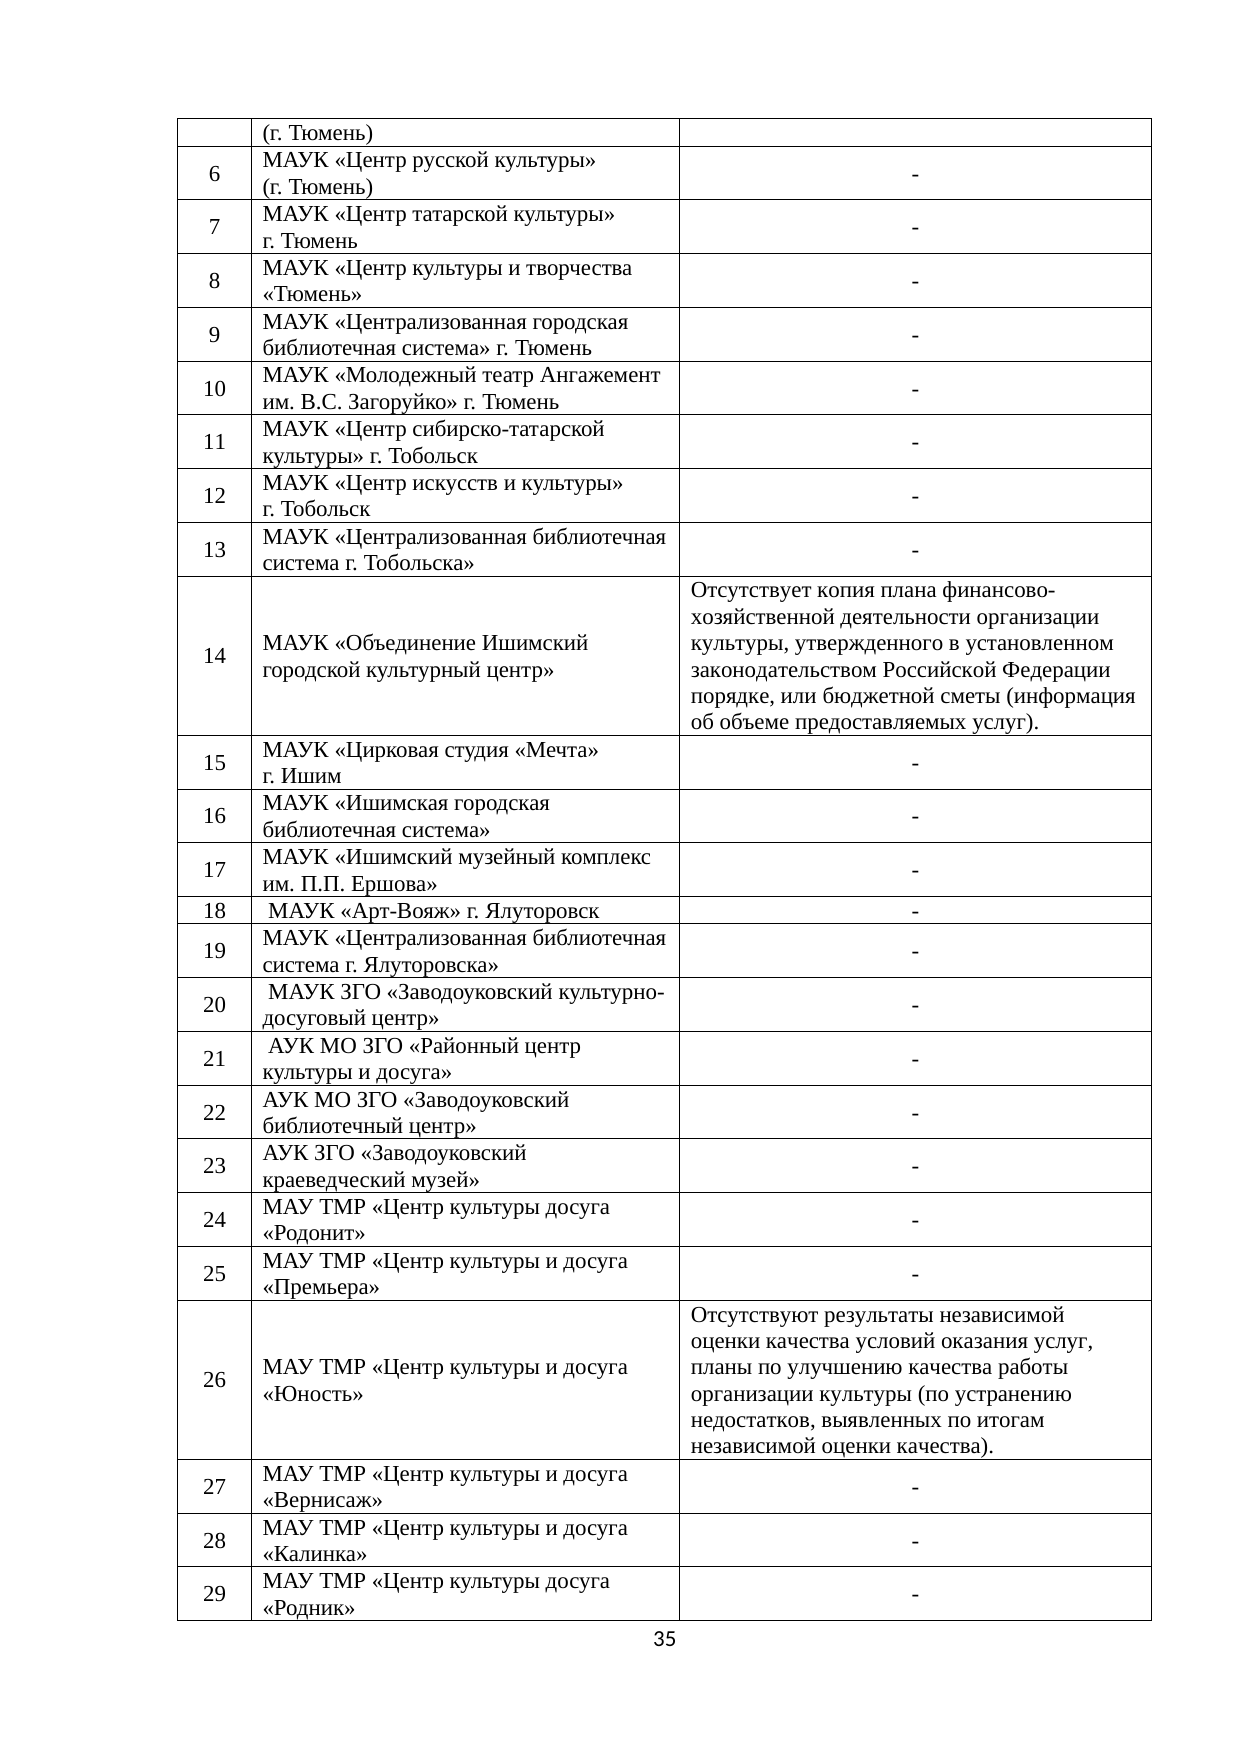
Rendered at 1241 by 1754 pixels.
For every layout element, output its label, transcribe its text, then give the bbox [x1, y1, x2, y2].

table_cell АУК МО ЗГО «Заводоуковский библиотечный центр» [252, 1086, 679, 1138]
table_cell МАУК «Центр культуры и творчества «Тюмень» [252, 254, 679, 307]
table_cell - [680, 1086, 1151, 1138]
table_cell - [680, 1247, 1151, 1299]
table_cell Отсутствует копия плана финансово-хозяйственной деятельности организации культуры, утвержденного в установленном законодательством Российской Федерации порядке, или бюджетной сметы (информация об объеме предоставляемых услуг). [680, 577, 1151, 735]
table_cell МАУК «Центр русской культуры» (г. Тюмень) [252, 147, 679, 199]
table_cell - [680, 415, 1151, 468]
table_cell - [680, 254, 1151, 307]
table_cell - [680, 119, 1151, 146]
table_cell МАУ ТМР «Центр культуры и досуга «Юность» [252, 1301, 679, 1459]
table_cell (г. Тюмень) [252, 119, 679, 146]
table_cell 20 [178, 978, 251, 1031]
table_cell - [680, 978, 1151, 1031]
table_cell 13 [178, 523, 251, 576]
table_cell - [680, 523, 1151, 576]
table_cell 28 [178, 1514, 251, 1566]
table_cell - [680, 308, 1151, 361]
table_cell - [680, 1460, 1151, 1512]
table_cell МАУК «Центр сибирско-татарской культуры» г. Тобольск [252, 415, 679, 468]
table_cell - [680, 1567, 1151, 1620]
table_cell 25 [178, 1247, 251, 1299]
table_cell 12 [178, 469, 251, 522]
table_cell - [680, 1032, 1151, 1084]
table_cell 9 [178, 308, 251, 361]
table_cell МАУК «Центр татарской культуры» г. Тюмень [252, 200, 679, 253]
table_cell 8 [178, 254, 251, 307]
table_cell Отсутствуют результаты независимой оценки качества условий оказания услуг, планы по улучшению качества работы организации культуры (по устранению недостатков, выявленных по итогам независимой оценки качества). [680, 1301, 1151, 1459]
table_cell АУК ЗГО «Заводоуковский краеведческий музей» [252, 1139, 679, 1192]
table_cell - [680, 1514, 1151, 1566]
table_cell - [680, 790, 1151, 842]
table_cell МАУК «Ишимский музейный комплекс им. П.П. Ершова» [252, 843, 679, 896]
table_cell МАУК «Арт-Вояж» г. Ялуторовск [252, 897, 679, 923]
table_cell - [680, 200, 1151, 253]
table_cell МАУК «Ишимская городская библиотечная система» [252, 790, 679, 842]
table_cell 16 [178, 790, 251, 842]
table_cell - [680, 924, 1151, 977]
table_cell 17 [178, 843, 251, 896]
table_cell 6 [178, 147, 251, 199]
table_cell МАУ ТМР «Центр культуры и досуга «Вернисаж» [252, 1460, 679, 1512]
table_cell МАУ ТМР «Центр культуры досуга «Родонит» [252, 1193, 679, 1246]
table_cell 24 [178, 1193, 251, 1246]
table_cell 22 [178, 1086, 251, 1138]
table_cell 26 [178, 1301, 251, 1459]
table_cell МАУ ТМР «Центр культуры и досуга «Калинка» [252, 1514, 679, 1566]
table_cell - [680, 1193, 1151, 1246]
table_cell 7 [178, 200, 251, 253]
table_cell - [680, 147, 1151, 199]
table_cell - [680, 362, 1151, 414]
table_cell МАУК «Централизованная библиотечная система г. Тобольска» [252, 523, 679, 576]
table_cell - [680, 469, 1151, 522]
table_cell 27 [178, 1460, 251, 1512]
table_cell АУК МО ЗГО «Районный центр культуры и досуга» [252, 1032, 679, 1084]
table_cell МАУК «Централизованная городская библиотечная система» г. Тюмень [252, 308, 679, 361]
table_cell 15 [178, 736, 251, 788]
table_cell 18 [178, 897, 251, 923]
table_cell 11 [178, 415, 251, 468]
table_cell МАУК «Центр искусств и культуры» г. Тобольск [252, 469, 679, 522]
table_cell 19 [178, 924, 251, 977]
table_cell 23 [178, 1139, 251, 1192]
table_cell МАУК «Централизованная библиотечная система г. Ялуторовска» [252, 924, 679, 977]
table_cell [178, 119, 251, 146]
table_cell 14 [178, 577, 251, 735]
table_cell 10 [178, 362, 251, 414]
table_cell 29 [178, 1567, 251, 1620]
table_cell МАУК «Объединение Ишимский городской культурный центр» [252, 577, 679, 735]
table_cell МАУК ЗГО «Заводоуковский культурно-досуговый центр» [252, 978, 679, 1031]
table_cell МАУК «Цирковая студия «Мечта» г. Ишим [252, 736, 679, 788]
table_cell - [680, 897, 1151, 923]
table_cell - [680, 1139, 1151, 1192]
table_cell - [680, 736, 1151, 788]
table_cell МАУ ТМР «Центр культуры досуга «Родник» [252, 1567, 679, 1620]
table_cell 21 [178, 1032, 251, 1084]
table_cell - [680, 843, 1151, 896]
table_cell МАУК «Молодежный театр Ангажемент им. В.С. Загоруйко» г. Тюмень [252, 362, 679, 414]
table_cell МАУ ТМР «Центр культуры и досуга «Премьера» [252, 1247, 679, 1299]
